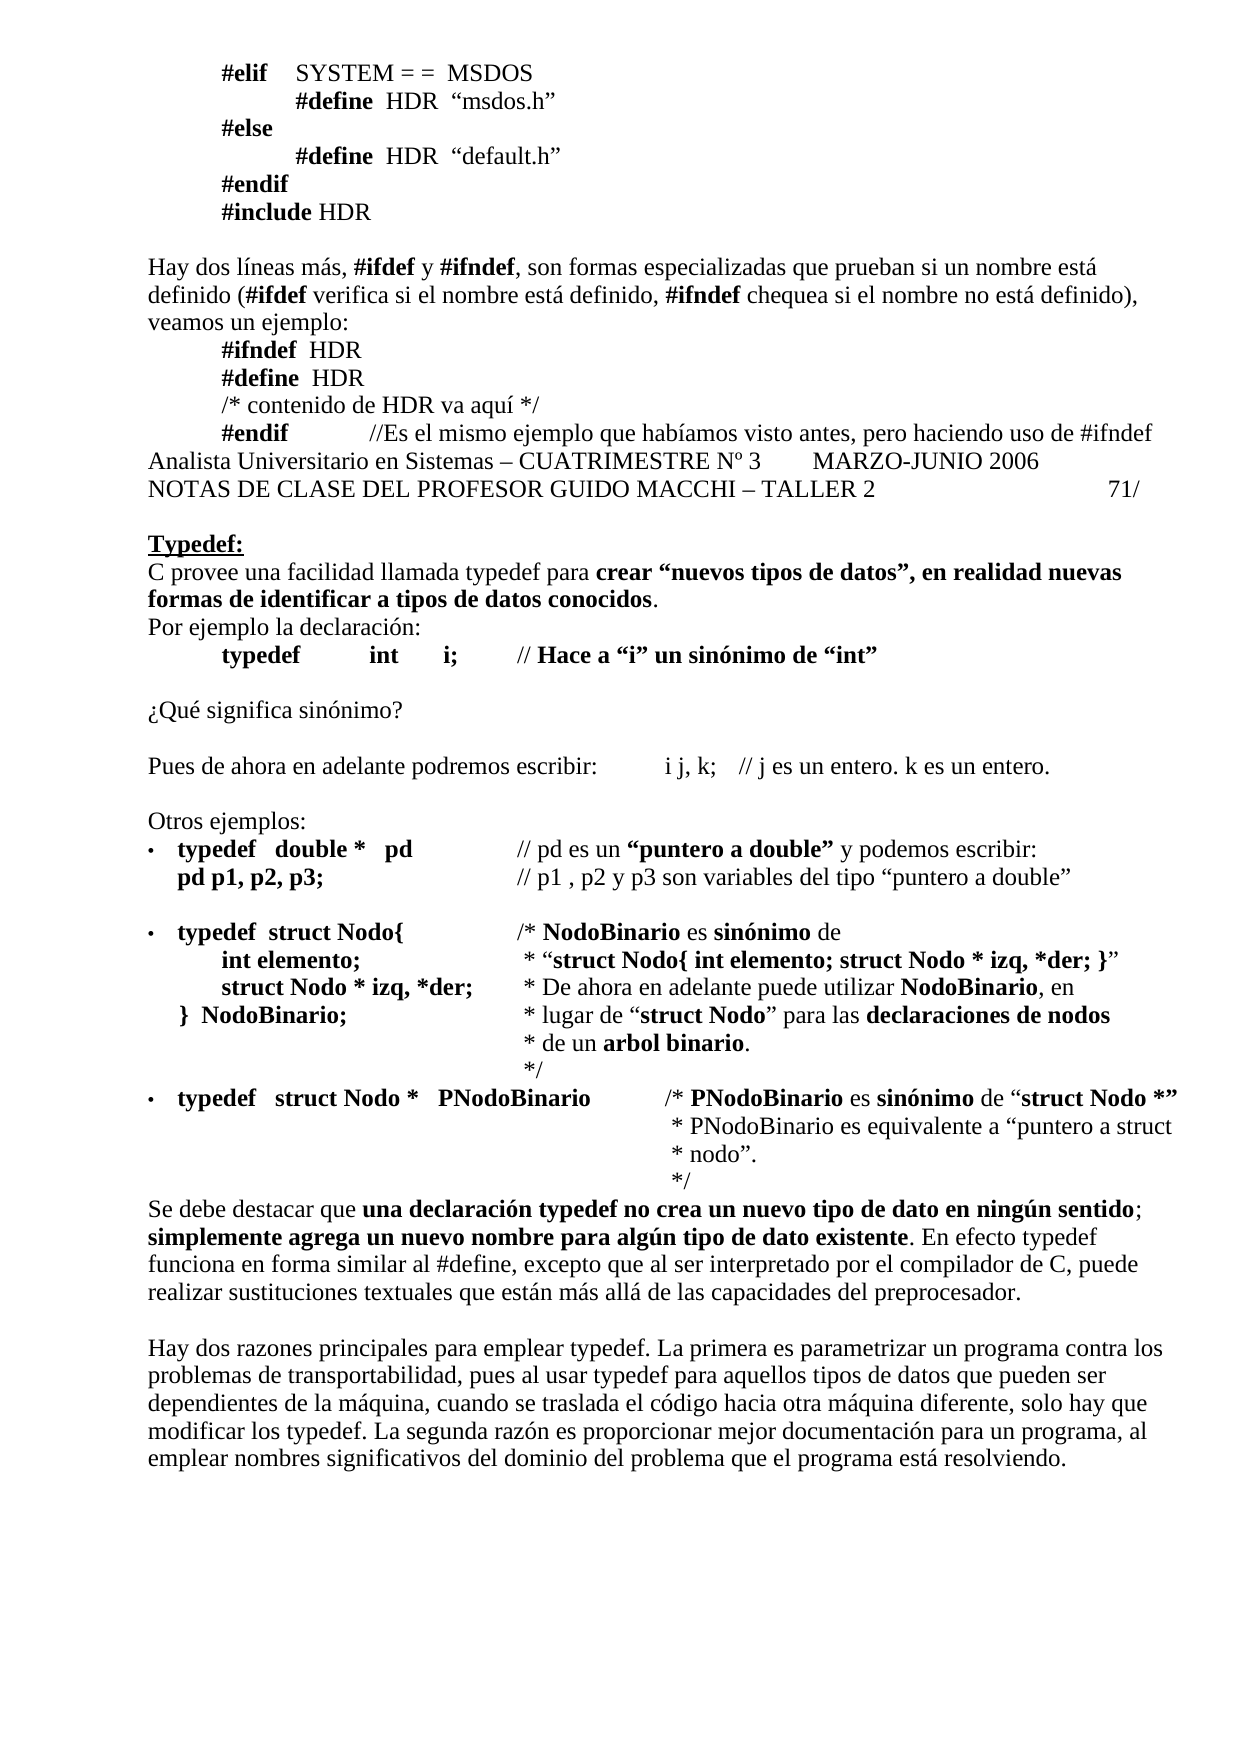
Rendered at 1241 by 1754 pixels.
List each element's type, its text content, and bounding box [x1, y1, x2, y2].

text Se debe destacar que una declaración typedef no crea un nuevo tipo de dato en ningún sentido; simplemente agrega un nuevo nombre para algún tipo de dato existente. En efecto typedef funciona en forma similar al #define, excepto que al ser interpretado por el compilador de C, puede realizar sustituciones textuales que están más allá de las capacidades del preprocesador. [148, 1195, 1181, 1306]
text ¿Qué significa sinónimo? [148, 696, 1181, 724]
text NOTAS DE CLASE DEL PROFESOR GUIDO MACCHI – TALLER 2 71/ [148, 475, 1181, 502]
text #endif //Es el mismo ejemplo que habíamos visto antes, pero haciendo uso de #ifndef [148, 419, 1181, 447]
text Pues de ahora en adelante podremos escribir: i j, k; // j es un entero. k es un entero. [148, 752, 1181, 779]
text */ [148, 1057, 1181, 1084]
text #ifndef HDR [148, 336, 1181, 364]
list typedef struct Nodo{ /* NodoBinario es sinónimo de [148, 918, 1181, 946]
text #define HDR “msdos.h” [148, 87, 1181, 114]
text Typedef: [148, 530, 1181, 558]
text #endif [148, 170, 1181, 198]
text Por ejemplo la declaración: [148, 613, 1181, 641]
text C provee una facilidad llamada typedef para crear “nuevos tipos de datos”, en realidad nuevas formas de identificar a tipos de datos conocidos. [148, 558, 1181, 613]
list typedef struct Nodo * PNodoBinario /* PNodoBinario es sinónimo de “struct Nodo *” [148, 1084, 1181, 1112]
text Otros ejemplos: [148, 807, 1181, 835]
text #include HDR [148, 198, 1181, 225]
text * de un arbol binario. [148, 1029, 1181, 1057]
text #elif SYSTEM = = MSDOS [148, 59, 1181, 87]
text * PNodoBinario es equivalente a “puntero a struct * nodo”. [148, 1112, 1181, 1167]
text } NodoBinario; * lugar de “struct Nodo” para las declaraciones de nodos [148, 1001, 1181, 1029]
text #else [148, 114, 1181, 142]
text /* contenido de HDR va aquí */ [148, 392, 1181, 419]
text Hay dos líneas más, #ifdef y #ifndef, son formas especializadas que prueban si un nombre está definido (#ifdef verifica si el nombre está definido, #ifndef chequea si el nombre no está definido), veamos un ejemplo: [148, 253, 1181, 336]
list typedef double * pd // pd es un “puntero a double” y podemos escribir: [148, 835, 1181, 863]
list pd p1, p2, p3; // p1 , p2 y p3 son variables del tipo “puntero a double” [148, 863, 1181, 890]
text Analista Universitario en Sistemas – CUATRIMESTRE Nº 3 MARZO-JUNIO 2006 [148, 447, 1181, 475]
text #define HDR [148, 364, 1181, 392]
text int elemento; * “struct Nodo{ int elemento; struct Nodo * izq, *der; }” [148, 946, 1181, 973]
text struct Nodo * izq, *der; * De ahora en adelante puede utilizar NodoBinario, en [148, 973, 1181, 1001]
text #define HDR “default.h” [148, 142, 1181, 170]
text */ [148, 1167, 1181, 1195]
text Hay dos razones principales para emplear typedef. La primera es parametrizar un programa contra los problemas de transportabilidad, pues al usar typedef para aquellos tipos de datos que pueden ser dependientes de la máquina, cuando se traslada el código hacia otra máquina diferente, solo hay que modificar los typedef. La segunda razón es proporcionar mejor documentación para un programa, al emplear nombres significativos del dominio del problema que el programa está resolviendo. [148, 1334, 1181, 1472]
text typedef int i; // Hace a “i” un sinónimo de “int” [148, 641, 1181, 669]
